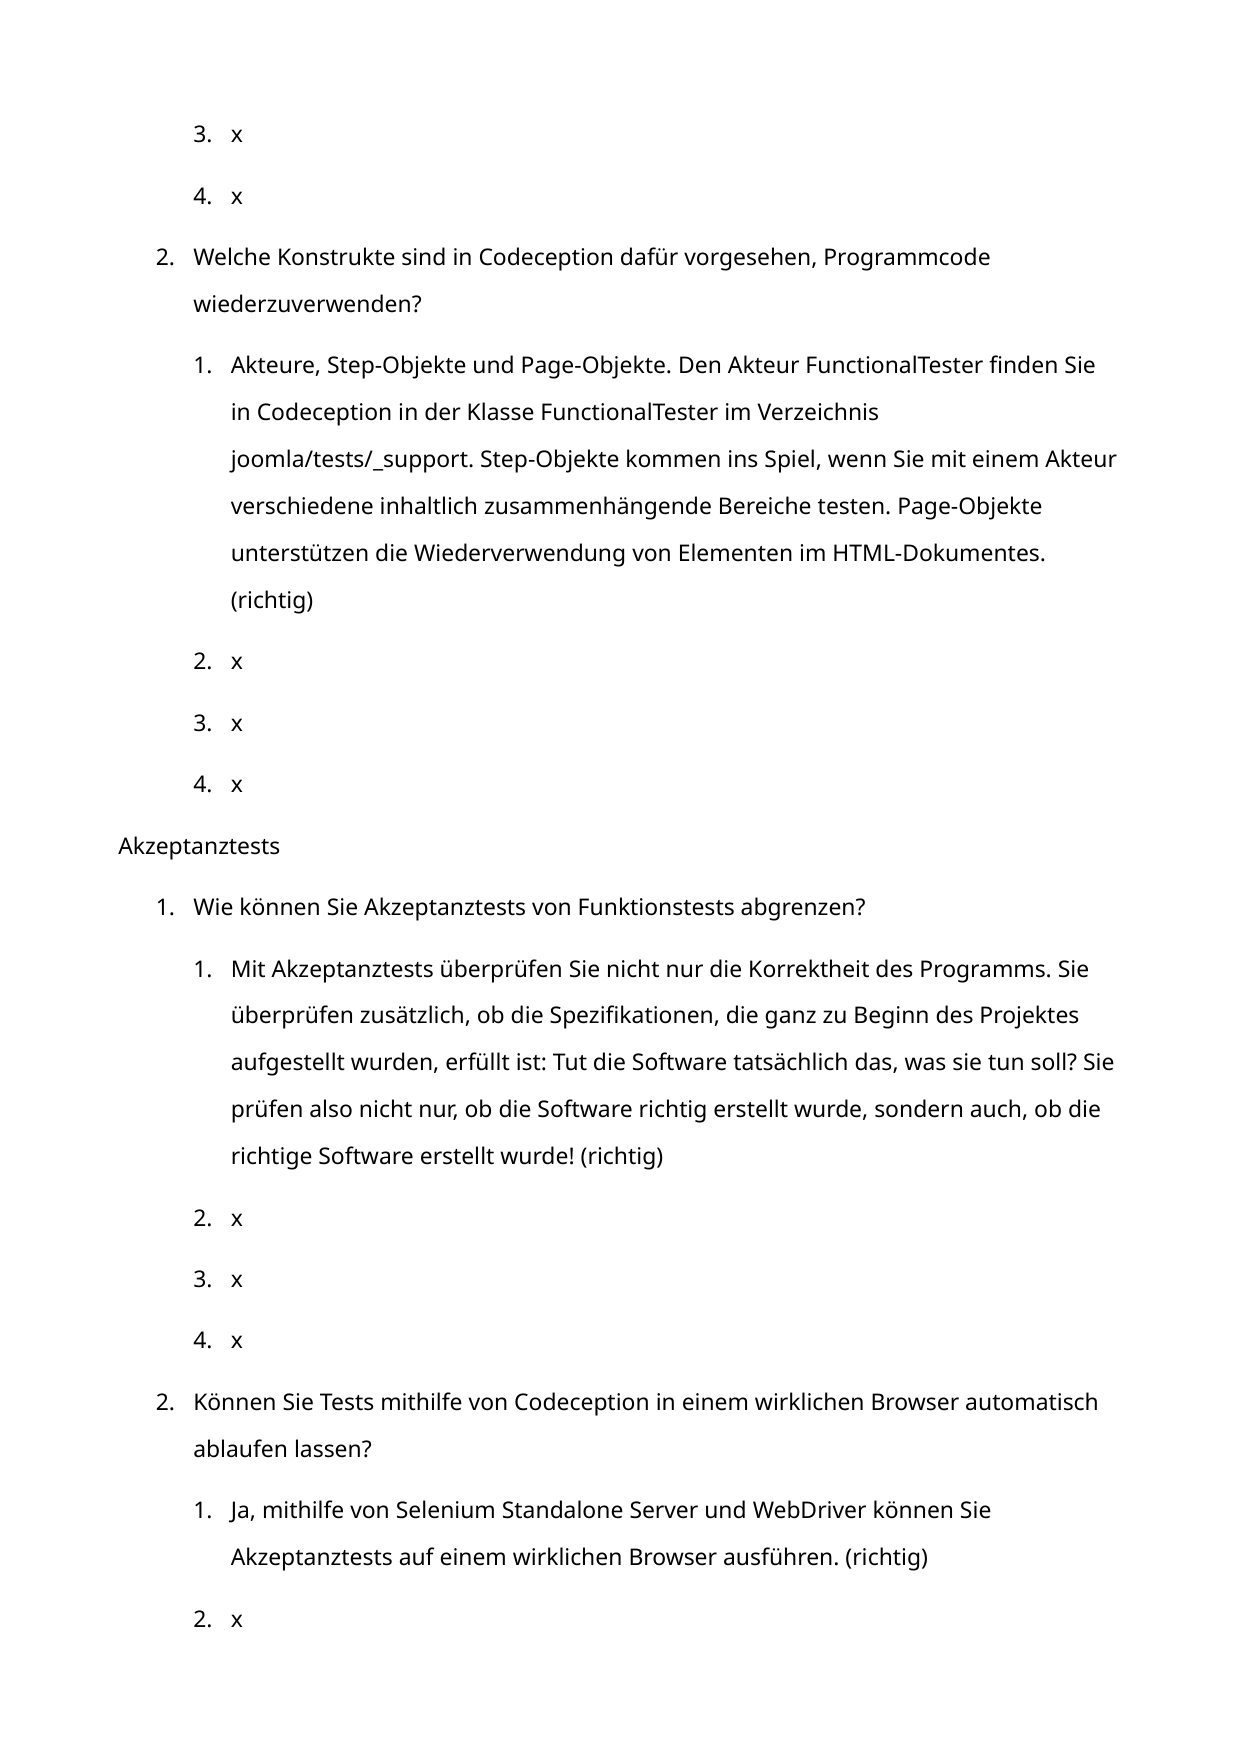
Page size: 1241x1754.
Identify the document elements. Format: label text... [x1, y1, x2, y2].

list x [193, 118, 1122, 149]
list x [193, 1602, 1122, 1634]
list x [193, 768, 1122, 799]
text Akzeptanztests [118, 829, 1122, 861]
list x [193, 645, 1122, 676]
list Können Sie Tests mithilfe von Codeception in einem wirklichen Browser automatisch ablaufen lassen? [156, 1386, 1122, 1464]
list x [193, 707, 1122, 738]
list Wie können Sie Akzeptanztests von Funktionstests abgrenzen? [156, 891, 1122, 922]
list Ja, mithilfe von Selenium Standalone Server und WebDriver können Sie Akzeptanztests auf einem wirklichen Browser ausführen. (richtig) [193, 1494, 1122, 1572]
list Welche Konstrukte sind in Codeception dafür vorgesehen, Programmcode wiederzuverwenden? [156, 241, 1122, 319]
list x [193, 179, 1122, 211]
list Mit Akzeptanztests überprüfen Sie nicht nur die Korrektheit des Programms. Sie überprüfen zusätzlich, ob die Spezifikationen, die ganz zu Beginn des Projektes aufgestellt wurden, erfüllt ist: Tut die Software tatsächlich das, was sie tun soll? Sie prüfen also nicht nur, ob die Software richtig erstellt wurde, sondern auch, ob die richtige Software erstellt wurde! (richtig) [193, 952, 1122, 1171]
list Akteure, Step-Objekte und Page-Objekte. Den Akteur FunctionalTester finden Sie in Codeception in der Klasse FunctionalTester im Verzeichnis joomla/tests/_support. Step-Objekte kommen ins Spiel, wenn Sie mit einem Akteur verschiedene inhaltlich zusammenhängende Bereiche testen. Page-Objekte unterstützen die Wiederverwendung von Elementen im HTML-Dokumentes. (richtig) [193, 349, 1122, 615]
list x [193, 1263, 1122, 1294]
list x [193, 1324, 1122, 1356]
list x [193, 1201, 1122, 1233]
